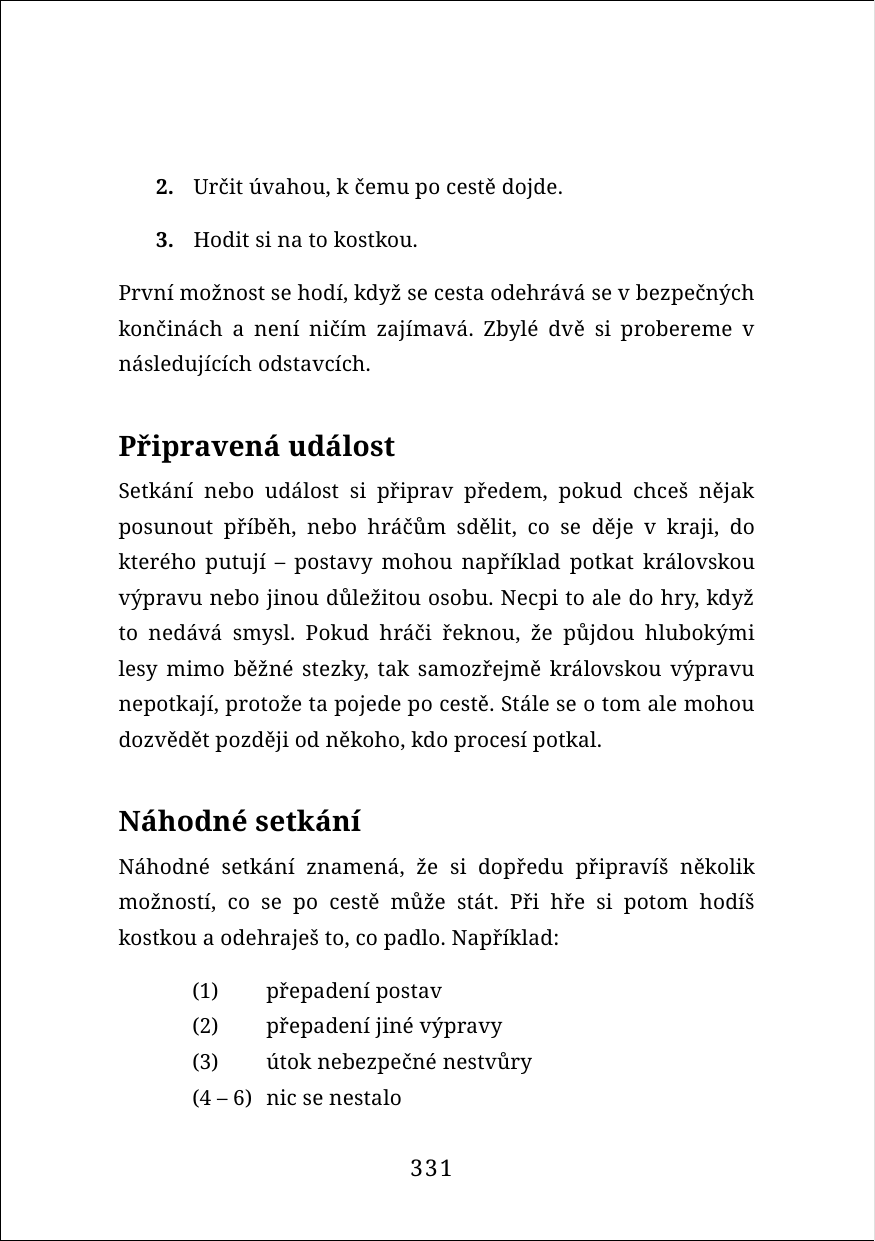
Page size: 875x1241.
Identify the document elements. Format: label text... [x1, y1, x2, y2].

list Určit úvahou, k čemu po cestě dojde. [156, 172, 756, 200]
list Hodit si na to kostkou. [156, 225, 756, 253]
text (1) přepadení postav (2) přepadení jiné výpravy (3) útok nebezpečné nestvůry (4 – 6) nic se nestalo [192, 976, 756, 1111]
text První možnost se hodí, když se cesta odehrává se v bezpečných končinách a není ničím zajímavá. Zbylé dvě si probereme v následujících odstavcích. [118, 278, 756, 378]
text Náhodné setkání znamená, že si dopředu připravíš několik možností, co se po cestě může stát. Při hře si potom hodíš kostkou a odehraješ to, co padlo. Například: [118, 852, 756, 951]
subtitle Připravená událost [118, 426, 756, 464]
subtitle Náhodné setkání [118, 802, 756, 840]
text Setkání nebo událost si připrav předem, pokud chceš nějak posunout příběh, nebo hráčům sdělit, co se děje v kraji, do kterého putují – postavy mohou například potkat královskou výpravu nebo jinou důležitou osobu. Necpi to ale do hry, když to nedává smysl. Pokud hráči řeknou, že půjdou hlubokými lesy mimo běžné stezky, tak samozřejmě královskou výpravu nepotkají, protože ta pojede po cestě. Stále se o tom ale mohou dozvědět později od někoho, kdo procesí potkal. [118, 476, 756, 753]
